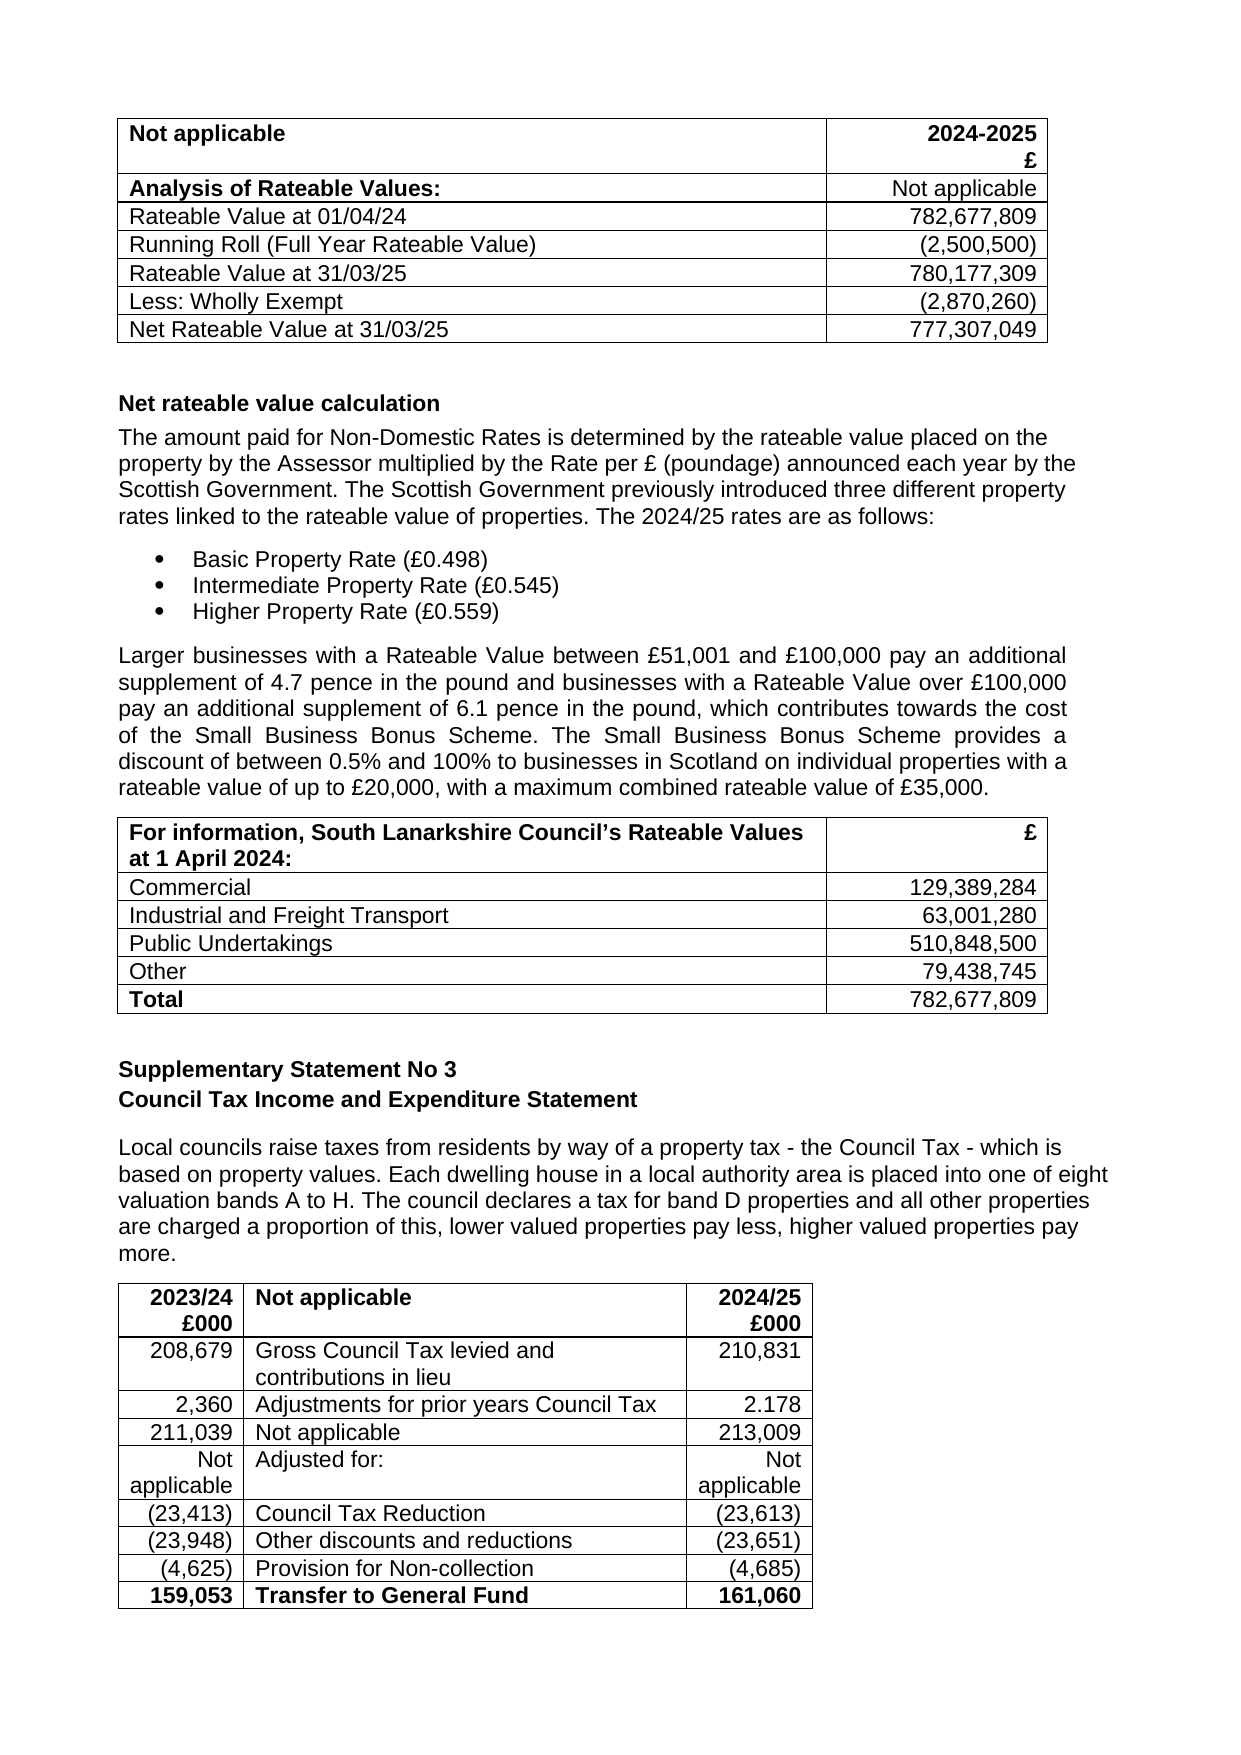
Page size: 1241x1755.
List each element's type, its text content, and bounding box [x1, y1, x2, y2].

table_cell 161,060 [687, 1582, 812, 1608]
table_header 2023/24 £000 [119, 1284, 243, 1336]
table_cell Provision for Non-collection [244, 1555, 686, 1581]
text Local councils raise taxes from residents by way of a property tax - the Council Tax - which is based on property values. Each dwelling house in a local authority area is placed into one of eight valuation bands A to H. The council declares a tax for band D properties and all other properties are charged a proportion of this, lower valued properties pay less, higher valued properties pay more. [118, 1113, 1122, 1266]
table_cell Public Undertakings [118, 929, 826, 956]
text Larger businesses with a Rateable Value between £51,001 and £100,000 pay an additional supplement of 4.7 pence in the pound and businesses with a Rateable Value over £100,000 pay an additional supplement of 6.1 pence in the pound, which contributes towards the cost of the Small Business Bonus Scheme. The Small Business Bonus Scheme provides a discount of between 0.5% and 100% to businesses in Scotland on individual properties with a rateable value of up to £20,000, with a maximum combined rateable value of £35,000. [118, 642, 1068, 801]
table_cell (2,500,500) [827, 231, 1047, 258]
table_cell 780,177,309 [827, 259, 1047, 286]
table_cell (2,870,260) [827, 287, 1047, 314]
list Basic Property Rate (£0.498) [155, 546, 1122, 572]
table_cell Commercial [118, 873, 826, 900]
table_cell 782,677,809 [827, 203, 1047, 229]
table_cell 2,360 [119, 1391, 243, 1418]
table_cell 210,831 [687, 1338, 812, 1390]
table_cell Adjustments for prior years Council Tax [244, 1391, 686, 1418]
subtitle Net rateable value calculation [118, 390, 1122, 417]
list Higher Property Rate (£0.559) [155, 598, 1122, 625]
subtitle Supplementary Statement No 3 [118, 1056, 1122, 1082]
table_cell Analysis of Rateable Values: [118, 174, 826, 201]
table_header For information, South Lanarkshire Council’s Rateable Values at 1 April 2024: [118, 818, 826, 872]
table_cell 211,039 [119, 1419, 243, 1445]
table_cell Less: Wholly Exempt [118, 287, 826, 314]
table_cell Not applicable [119, 1446, 243, 1499]
table_cell Not applicable [244, 1419, 686, 1445]
table_cell Net Rateable Value at 31/03/25 [118, 315, 826, 342]
table_cell (4,625) [119, 1555, 243, 1581]
table_header Not applicable [244, 1284, 686, 1336]
table_cell 510,848,500 [827, 929, 1047, 956]
table_cell 159,053 [119, 1582, 243, 1608]
table_cell Other [118, 957, 826, 984]
table_cell 63,001,280 [827, 901, 1047, 928]
table_cell Total [118, 985, 826, 1012]
table_cell (23,948) [119, 1527, 243, 1553]
table_cell Other discounts and reductions [244, 1527, 686, 1553]
table_cell 782,677,809 [827, 985, 1047, 1012]
table_cell Not applicable [687, 1446, 812, 1499]
table_cell Rateable Value at 31/03/25 [118, 259, 826, 286]
table_cell Not applicable [827, 174, 1047, 201]
text The amount paid for Non-Domestic Rates is determined by the rateable value placed on the property by the Assessor multiplied by the Rate per £ (poundage) announced each year by the Scottish Government. The Scottish Government previously introduced three different property rates linked to the rateable value of properties. The 2024/25 rates are as follows: [118, 423, 1122, 529]
table_header Not applicable [118, 119, 826, 173]
table_cell Gross Council Tax levied and contributions in lieu [244, 1338, 686, 1390]
table_cell (23,413) [119, 1500, 243, 1526]
table_cell (23,651) [687, 1527, 812, 1553]
table_cell Council Tax Reduction [244, 1500, 686, 1526]
list Intermediate Property Rate (£0.545) [155, 572, 1122, 598]
table_cell 208,679 [119, 1338, 243, 1390]
table_cell 777,307,049 [827, 315, 1047, 342]
table_header 2024-2025 £ [827, 119, 1047, 173]
table_cell Adjusted for: [244, 1446, 686, 1499]
table_cell Running Roll (Full Year Rateable Value) [118, 231, 826, 258]
table_cell (4,685) [687, 1555, 812, 1581]
table_header £ [827, 818, 1047, 872]
table_cell 129,389,284 [827, 873, 1047, 900]
table_cell 2.178 [687, 1391, 812, 1418]
table_cell Rateable Value at 01/04/24 [118, 203, 826, 229]
table_cell Transfer to General Fund [244, 1582, 686, 1608]
subtitle Council Tax Income and Expenditure Statement [118, 1086, 1122, 1113]
table_cell 213,009 [687, 1419, 812, 1445]
table_header 2024/25 £000 [687, 1284, 812, 1336]
table_cell Industrial and Freight Transport [118, 901, 826, 928]
table_cell 79,438,745 [827, 957, 1047, 984]
table_cell (23,613) [687, 1500, 812, 1526]
